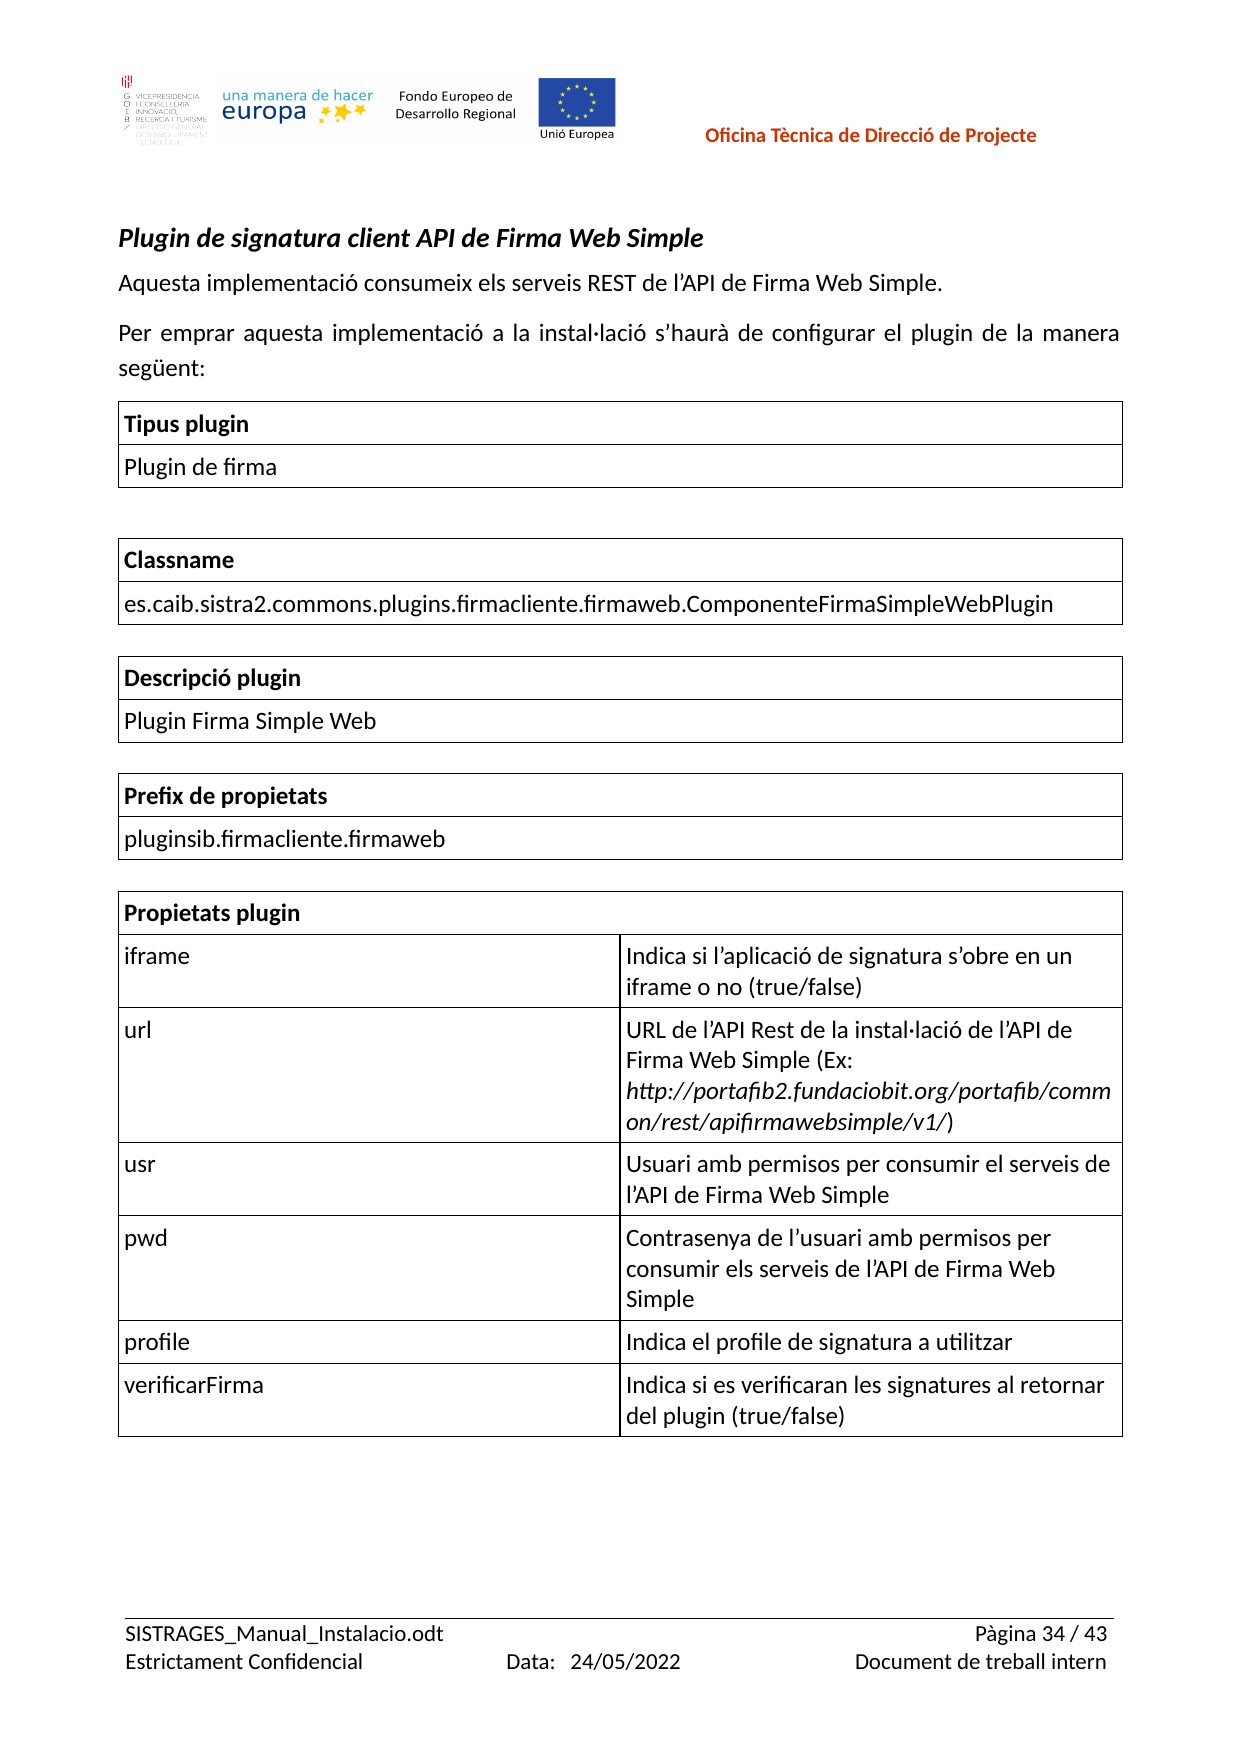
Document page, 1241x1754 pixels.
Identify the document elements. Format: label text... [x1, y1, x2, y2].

table_cell Contrasenya de l’usuari amb permisos per consumir els serveis de l’API de Firma Web Simple [621, 1216, 1122, 1319]
table_cell profile [119, 1321, 619, 1362]
table_header Classname [119, 539, 1122, 581]
table_cell verificarFirma [119, 1364, 619, 1436]
table_cell usr [119, 1143, 619, 1215]
table_cell es.caib.sistra2.commons.plugins.firmacliente.firmaweb.ComponenteFirmaSimpleWebPlugin [119, 582, 1122, 624]
picture [118, 73, 213, 147]
table_cell Plugin Firma Simple Web [119, 700, 1122, 742]
picture [219, 73, 621, 147]
table_cell URL de l’API Rest de la instal·lació de l’API de Firma Web Simple (Ex: http://portafib2.fundaciobit.org/portafib/common/rest/apifirmawebsimple/v1/) [621, 1008, 1122, 1142]
table_header Descripció plugin [119, 657, 1122, 698]
table_cell url [119, 1008, 619, 1142]
table_cell Plugin de firma [119, 445, 1122, 487]
table_cell iframe [119, 935, 619, 1007]
table_header Propietats plugin [119, 892, 1122, 934]
table_cell Indica el profile de signatura a utilitzar [621, 1321, 1122, 1362]
table_cell pluginsib.firmacliente.firmaweb [119, 817, 1122, 859]
table_cell pwd [119, 1216, 619, 1319]
table_cell Usuari amb permisos per consumir el serveis de l’API de Firma Web Simple [621, 1143, 1122, 1215]
text Aquesta implementació consumeix els serveis REST de l’API de Firma Web Simple. [118, 267, 1122, 298]
subtitle Plugin de signatura client API de Firma Web Simple [118, 221, 1122, 254]
table_header Prefix de propietats [119, 774, 1122, 816]
table_cell Indica si l’aplicació de signatura s’obre en un iframe o no (true/false) [621, 935, 1122, 1007]
table_cell Indica si es verificaran les signatures al retornar del plugin (true/false) [621, 1364, 1122, 1436]
text Per emprar aquesta implementació a la instal·lació s’haurà de configurar el plugin de la manera següent: [118, 317, 1122, 382]
table_header Tipus plugin [119, 402, 1122, 444]
